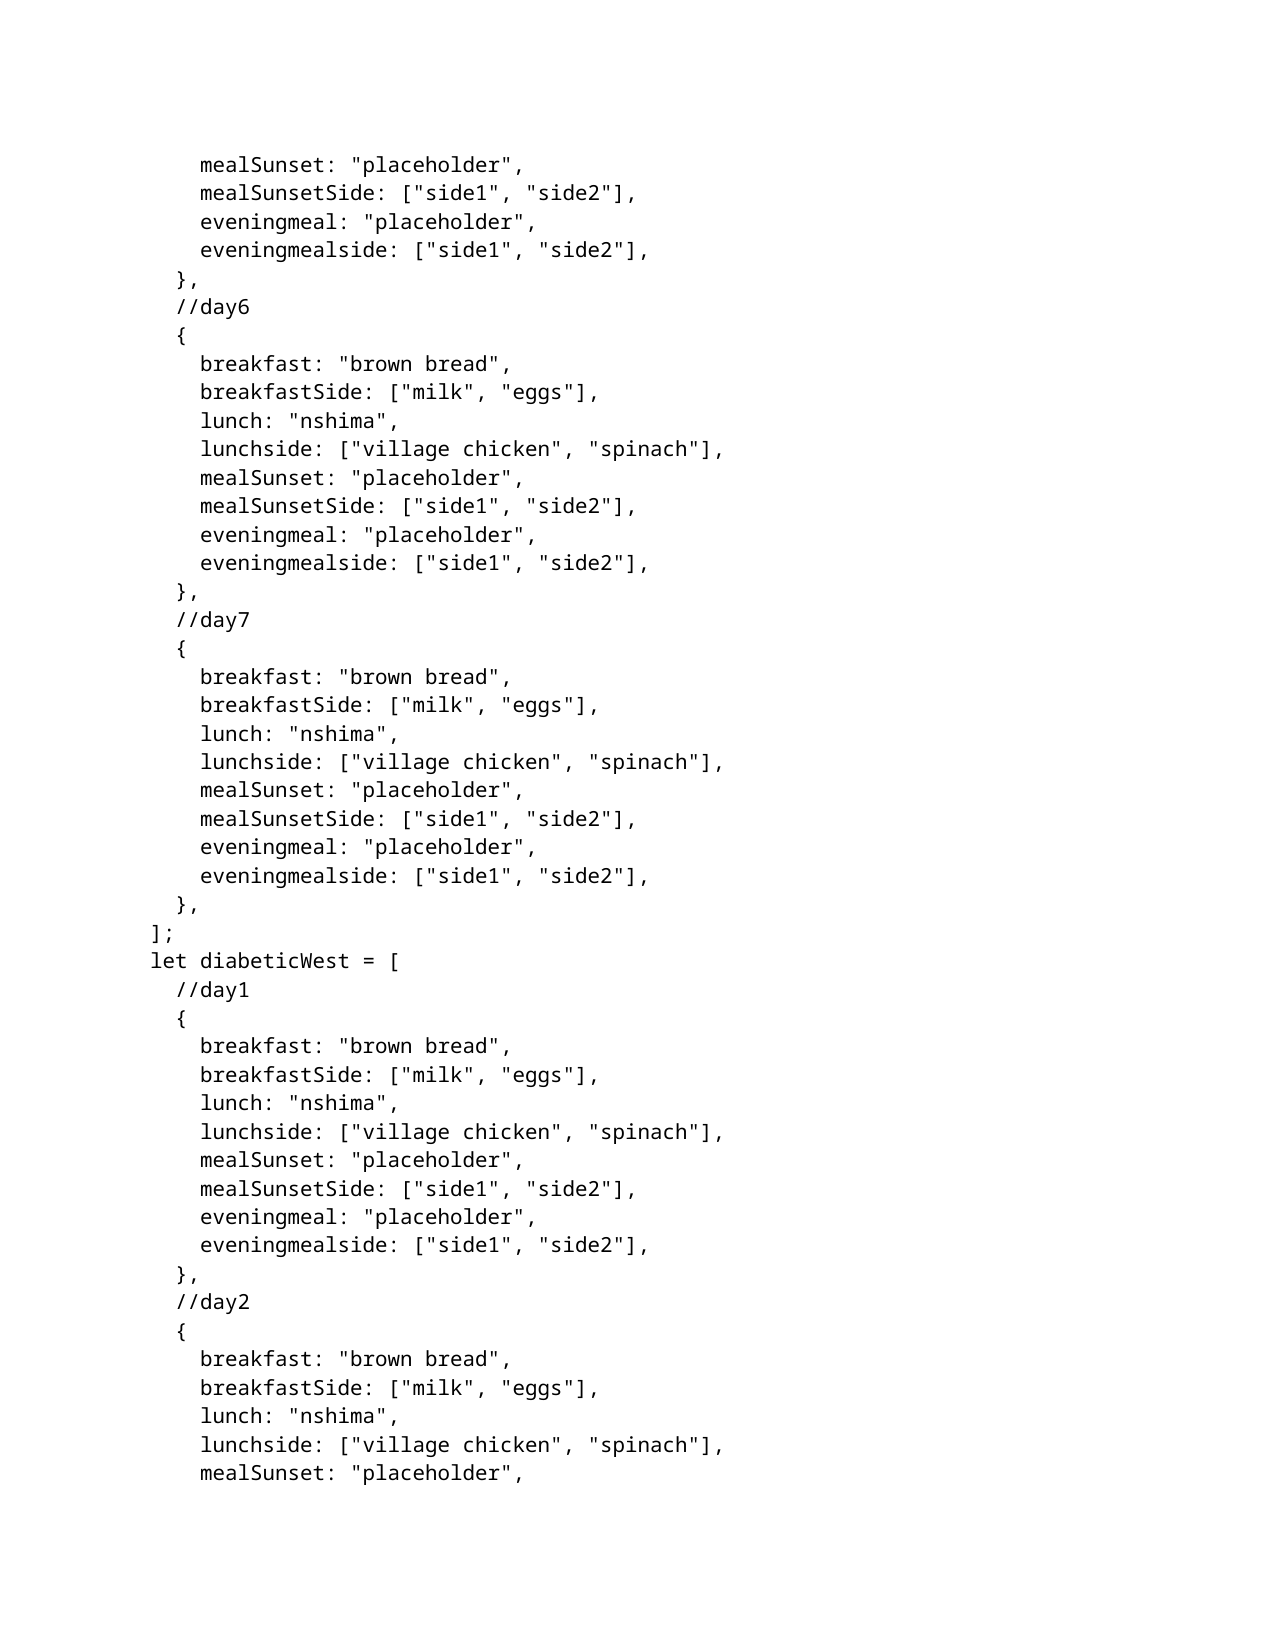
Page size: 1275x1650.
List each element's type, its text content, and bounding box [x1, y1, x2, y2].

text //day7 [150, 605, 1125, 633]
text lunch: "nshima", [150, 1088, 1125, 1117]
text lunch: "nshima", [150, 406, 1125, 434]
text lunchside: ["village chicken", "spinach"], [150, 747, 1125, 776]
text mealSunset: "placeholder", [150, 1458, 1125, 1487]
text eveningmealside: ["side1", "side2"], [150, 235, 1125, 264]
text mealSunsetSide: ["side1", "side2"], [150, 178, 1125, 207]
text }, [150, 1259, 1125, 1287]
text //day6 [150, 292, 1125, 321]
text { [150, 1316, 1125, 1344]
text lunchside: ["village chicken", "spinach"], [150, 1117, 1125, 1145]
text eveningmeal: "placeholder", [150, 832, 1125, 861]
text lunch: "nshima", [150, 1401, 1125, 1430]
text mealSunset: "placeholder", [150, 776, 1125, 804]
text eveningmeal: "placeholder", [150, 520, 1125, 548]
text breakfastSide: ["milk", "eggs"], [150, 377, 1125, 406]
text mealSunset: "placeholder", [150, 463, 1125, 491]
text breakfast: "brown bread", [150, 662, 1125, 690]
text eveningmeal: "placeholder", [150, 1202, 1125, 1231]
text }, [150, 577, 1125, 605]
text }, [150, 889, 1125, 918]
text }, [150, 264, 1125, 292]
text breakfastSide: ["milk", "eggs"], [150, 1060, 1125, 1088]
text lunchside: ["village chicken", "spinach"], [150, 434, 1125, 463]
text //day1 [150, 975, 1125, 1003]
text breakfast: "brown bread", [150, 1032, 1125, 1060]
text let diabeticWest = [ [150, 946, 1125, 975]
text breakfast: "brown bread", [150, 1344, 1125, 1373]
text eveningmealside: ["side1", "side2"], [150, 548, 1125, 577]
text //day2 [150, 1287, 1125, 1316]
text eveningmeal: "placeholder", [150, 207, 1125, 235]
text mealSunsetSide: ["side1", "side2"], [150, 804, 1125, 832]
text { [150, 633, 1125, 662]
text eveningmealside: ["side1", "side2"], [150, 1231, 1125, 1259]
text lunch: "nshima", [150, 719, 1125, 747]
text eveningmealside: ["side1", "side2"], [150, 861, 1125, 889]
text mealSunsetSide: ["side1", "side2"], [150, 1174, 1125, 1202]
text mealSunset: "placeholder", [150, 150, 1125, 178]
text ]; [150, 918, 1125, 946]
text breakfast: "brown bread", [150, 349, 1125, 377]
text mealSunsetSide: ["side1", "side2"], [150, 491, 1125, 520]
text lunchside: ["village chicken", "spinach"], [150, 1430, 1125, 1458]
text { [150, 321, 1125, 349]
text { [150, 1003, 1125, 1032]
text breakfastSide: ["milk", "eggs"], [150, 690, 1125, 719]
text breakfastSide: ["milk", "eggs"], [150, 1373, 1125, 1401]
text mealSunset: "placeholder", [150, 1145, 1125, 1174]
